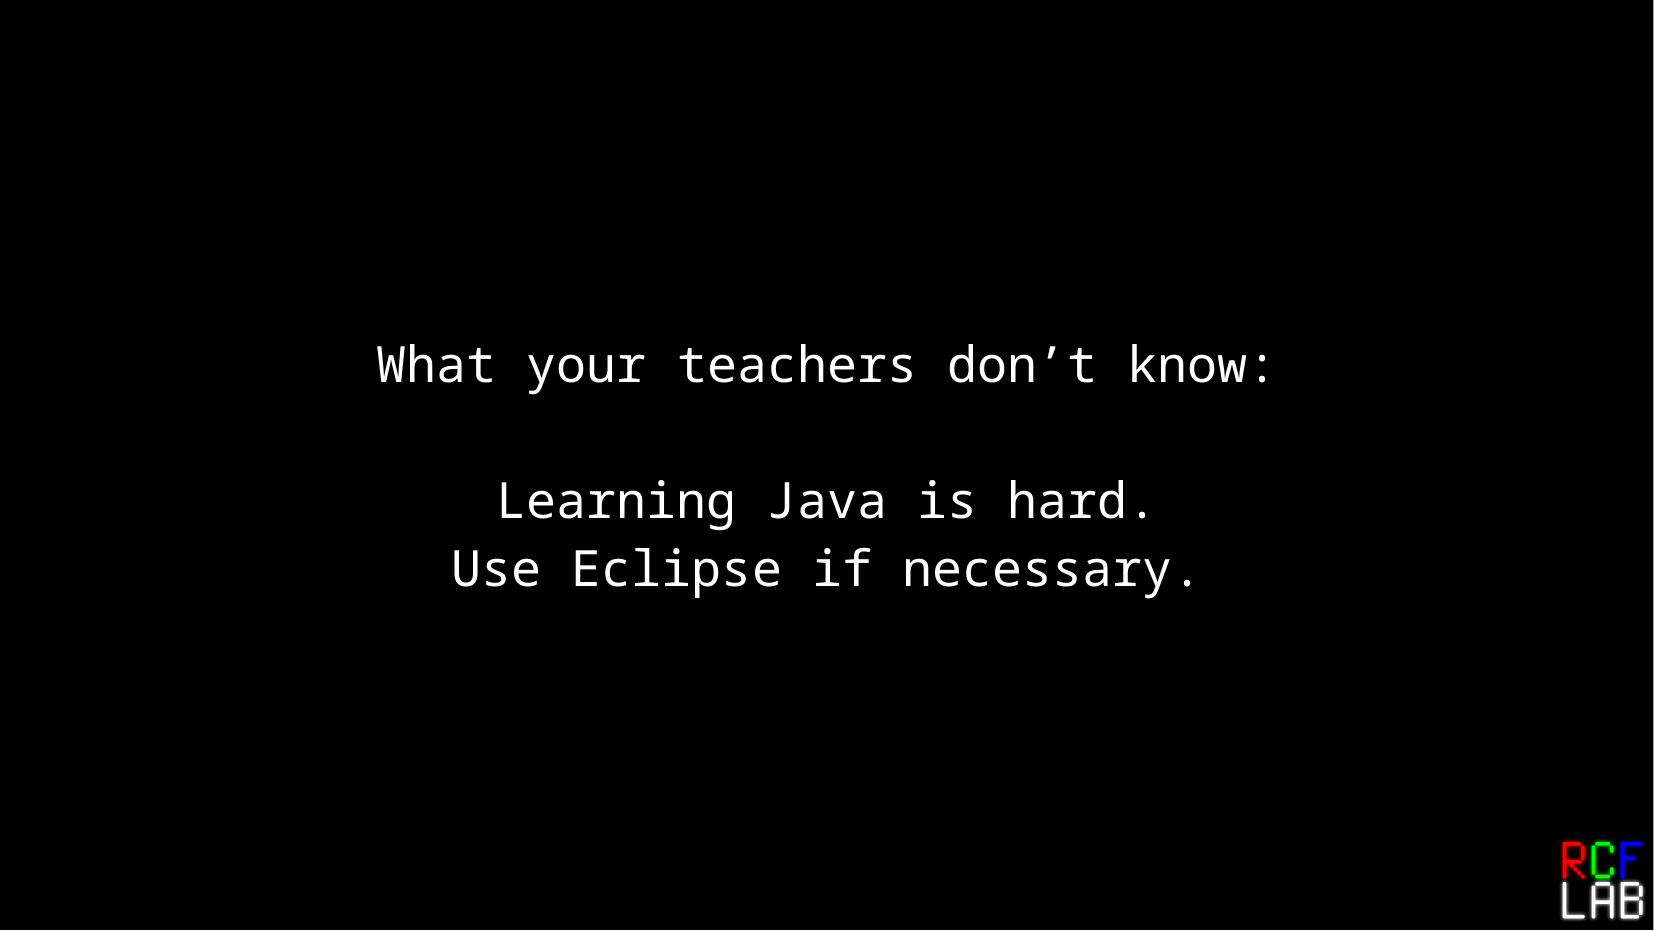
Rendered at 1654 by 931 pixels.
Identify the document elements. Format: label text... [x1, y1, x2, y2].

list What your teachers don’t know: Learning Java is hard. Use Eclipse if necessary. [124, 125, 1530, 805]
picture [1559, 838, 1646, 922]
